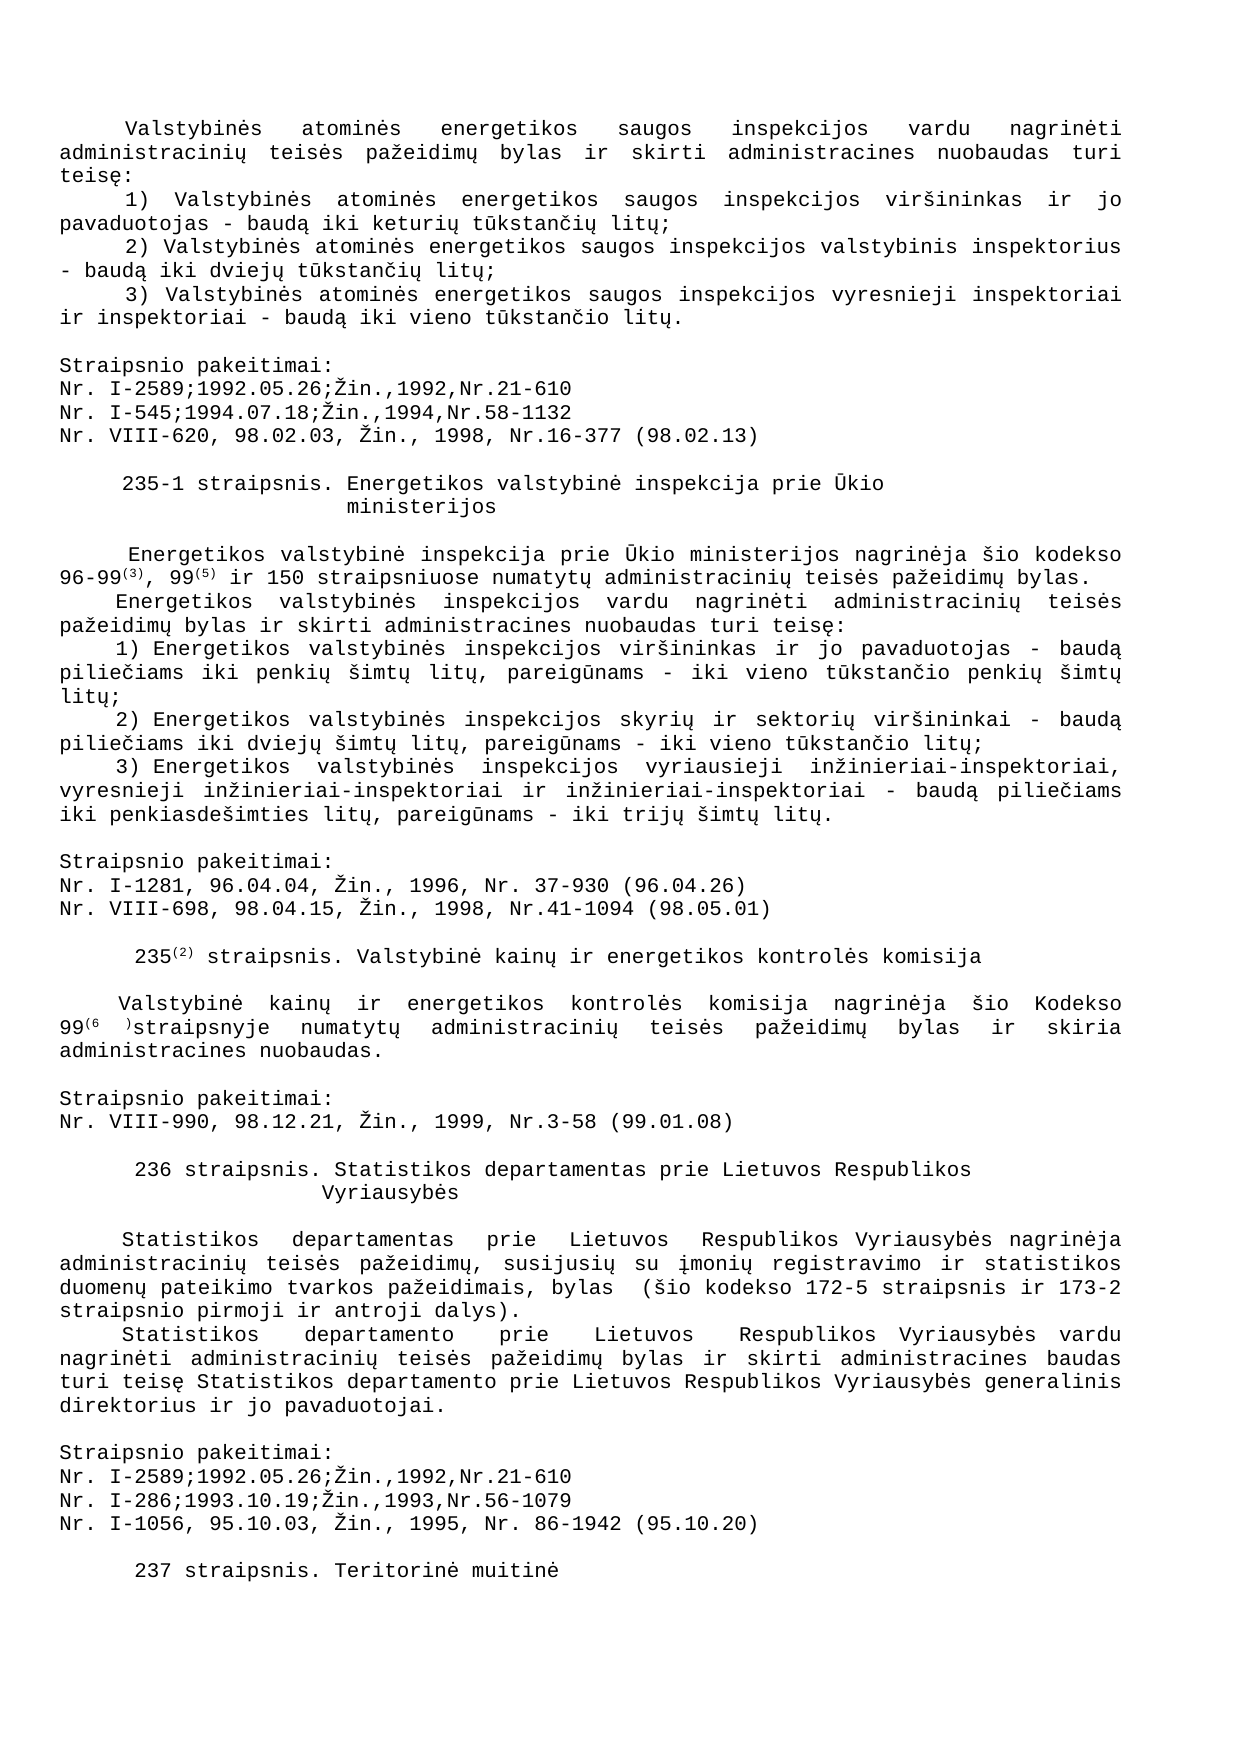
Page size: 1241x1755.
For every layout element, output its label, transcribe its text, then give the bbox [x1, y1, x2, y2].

text Straipsnio pakeitimai: [59, 1442, 1122, 1466]
text 3) Valstybinės atominės energetikos saugos inspekcijos vyresnieji inspektoriai ir inspektoriai - baudą iki vieno tūkstančio litų. [59, 284, 1122, 331]
text Straipsnio pakeitimai: [59, 851, 1122, 875]
text Nr. I-1281, 96.04.04, Žin., 1996, Nr. 37-930 (96.04.26) [59, 875, 1122, 898]
text 2) Energetikos valstybinės inspekcijos skyrių ir sektorių viršininkai - baudą piliečiams iki dviejų šimtų litų, pareigūnams - iki vieno tūkstančio litų; [59, 709, 1122, 757]
text 2) Valstybinės atominės energetikos saugos inspekcijos valstybinis inspektorius - baudą iki dviejų tūkstančių litų; [59, 236, 1122, 284]
text 1) Valstybinės atominės energetikos saugos inspekcijos viršininkas ir jo pavaduotojas - baudą iki keturių tūkstančių litų; [59, 189, 1122, 236]
text Energetikos valstybinės inspekcijos vardu nagrinėti administracinių teisės pažeidimų bylas ir skirti administracines nuobaudas turi teisę: [59, 591, 1122, 638]
text Statistikos departamentas prie Lietuvos Respublikos Vyriausybės nagrinėja administracinių teisės pažeidimų, susijusių su įmonių registravimo ir statistikos duomenų pateikimo tvarkos pažeidimais, bylas (šio kodekso 172-5 straipsnis ir 173-2 straipsnio pirmoji ir antroji dalys). [59, 1229, 1122, 1324]
text 236 straipsnis. Statistikos departamentas prie Lietuvos Respublikos [59, 1158, 1122, 1182]
text Nr. I-1056, 95.10.03, Žin., 1995, Nr. 86-1942 (95.10.20) [59, 1513, 1122, 1537]
text Valstybinės atominės energetikos saugos inspekcijos vardu nagrinėti administracinių teisės pažeidimų bylas ir skirti administracines nuobaudas turi teisę: [59, 118, 1122, 189]
text 1) Energetikos valstybinės inspekcijos viršininkas ir jo pavaduotojas - baudą piliečiams iki penkių šimtų litų, pareigūnams - iki vieno tūkstančio penkių šimtų litų; [59, 638, 1122, 709]
text 235-1 straipsnis. Energetikos valstybinė inspekcija prie Ūkio [59, 473, 1122, 496]
text Nr. VIII-620, 98.02.03, Žin., 1998, Nr.16-377 (98.02.13) [59, 426, 1122, 449]
text Energetikos valstybinė inspekcija prie Ūkio ministerijos nagrinėja šio kodekso 96-99(3), 99(5) ir 150 straipsniuose numatytų administracinių teisės pažeidimų bylas. [59, 544, 1122, 591]
text 3) Energetikos valstybinės inspekcijos vyriausieji inžinieriai-inspektoriai, vyresnieji inžinieriai-inspektoriai ir inžinieriai-inspektoriai - baudą piliečiams iki penkiasdešimties litų, pareigūnams - iki trijų šimtų litų. [59, 757, 1122, 827]
text Nr. I-2589;1992.05.26;Žin.,1992,Nr.21-610 [59, 378, 1122, 402]
text Valstybinė kainų ir energetikos kontrolės komisija nagrinėja šio Kodekso 99(6 )straipsnyje numatytų administracinių teisės pažeidimų bylas ir skiria administracines nuobaudas. [59, 993, 1122, 1064]
text Nr. VIII-990, 98.12.21, Žin., 1999, Nr.3-58 (99.01.08) [59, 1111, 1122, 1135]
text Nr. I-286;1993.10.19;Žin.,1993,Nr.56-1079 [59, 1489, 1122, 1513]
text Straipsnio pakeitimai: [59, 354, 1122, 378]
text 237 straipsnis. Teritorinė muitinė [59, 1561, 1122, 1584]
text ministerijos [59, 496, 1122, 520]
text 235(2) straipsnis. Valstybinė kainų ir energetikos kontrolės komisija [134, 946, 1122, 969]
text Nr. VIII-698, 98.04.15, Žin., 1998, Nr.41-1094 (98.05.01) [59, 898, 1122, 922]
text Vyriausybės [59, 1182, 1122, 1206]
text Statistikos departamento prie Lietuvos Respublikos Vyriausybės vardu nagrinėti administracinių teisės pažeidimų bylas ir skirti administracines baudas turi teisę Statistikos departamento prie Lietuvos Respublikos Vyriausybės generalinis direktorius ir jo pavaduotojai. [59, 1324, 1122, 1419]
text Nr. I-2589;1992.05.26;Žin.,1992,Nr.21-610 [59, 1466, 1122, 1489]
text Nr. I-545;1994.07.18;Žin.,1994,Nr.58-1132 [59, 402, 1122, 426]
text Straipsnio pakeitimai: [59, 1088, 1122, 1111]
